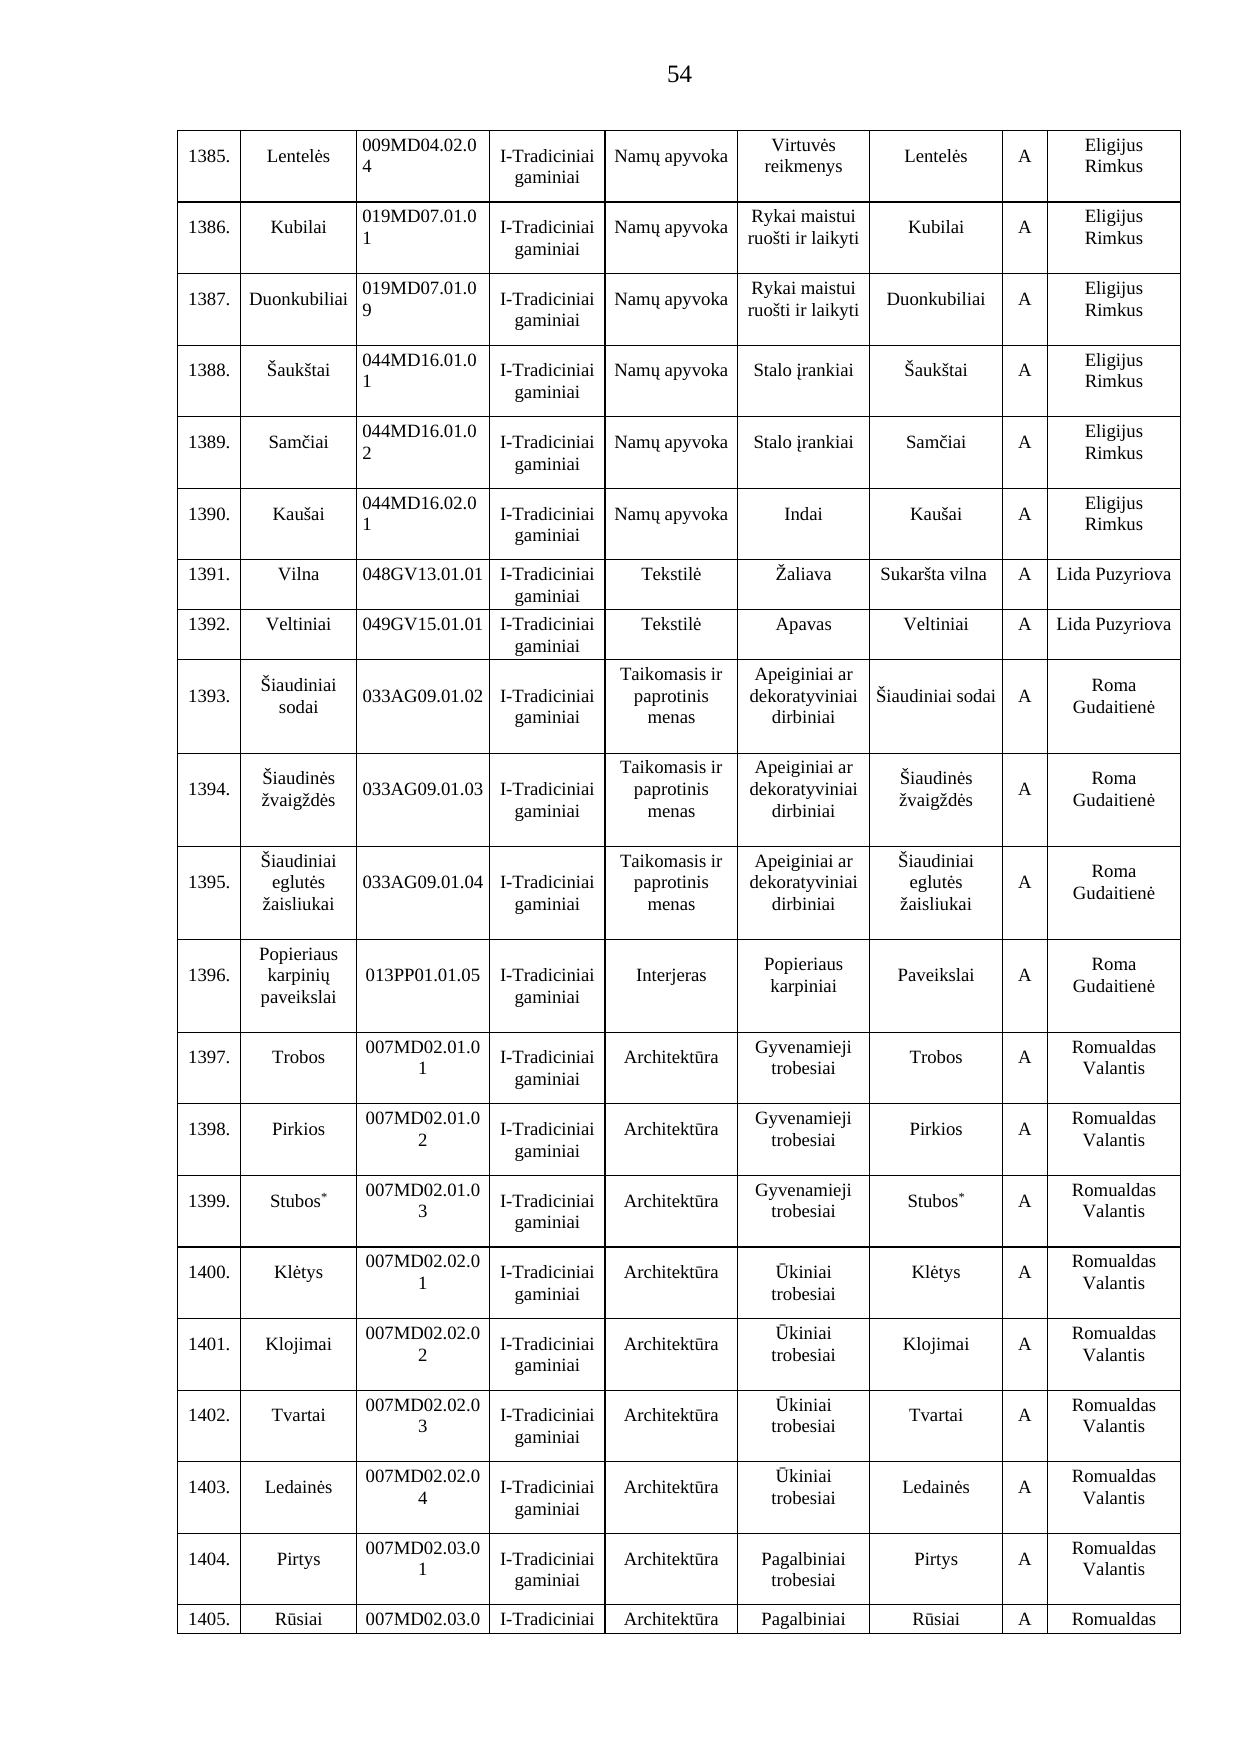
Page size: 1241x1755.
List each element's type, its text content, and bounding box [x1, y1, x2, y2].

table_cell 033AG09.01.02 [357, 660, 489, 752]
table_cell Klėtys [870, 1248, 1002, 1318]
table_cell Rykai maistui ruošti ir laikyti [738, 274, 869, 344]
table_cell Ūkiniai trobesiai [738, 1319, 869, 1389]
table_cell Klėtys [241, 1248, 356, 1318]
table_cell I-Tradiciniai gaminiai [490, 560, 604, 609]
table_cell Apeiginiai ar dekoratyviniai dirbiniai [738, 847, 869, 939]
table_cell Interjeras [606, 940, 737, 1032]
table_cell Duonkubiliai [241, 274, 356, 344]
table_cell A [1003, 417, 1047, 488]
table_cell Namų apyvoka [606, 417, 737, 488]
table_cell Architektūra [606, 1534, 737, 1604]
table_cell A [1003, 754, 1047, 846]
table_cell I-Tradiciniai gaminiai [490, 417, 604, 488]
table_cell Tvartai [241, 1391, 356, 1461]
table_cell Roma Gudaitienė [1048, 847, 1180, 939]
table_cell 1388. [178, 346, 240, 416]
table_cell Romualdas Valantis [1048, 1534, 1180, 1604]
table_cell 1389. [178, 417, 240, 488]
table_cell Samčiai [241, 417, 356, 488]
table_cell Ledainės [870, 1462, 1002, 1533]
table_cell Romualdas [1048, 1605, 1180, 1633]
table_cell 007MD02.01.03 [357, 1176, 489, 1246]
table_cell 044MD16.01.01 [357, 346, 489, 416]
table_cell Rūsiai [870, 1605, 1002, 1633]
table_cell A [1003, 1176, 1047, 1246]
table_cell Taikomasis ir paprotinis menas [606, 660, 737, 752]
table_cell 033AG09.01.03 [357, 754, 489, 846]
table_cell Popieriaus karpinių paveikslai [241, 940, 356, 1032]
table_cell A [1003, 1605, 1047, 1633]
table_cell 007MD02.01.01 [357, 1033, 489, 1103]
table_cell 1392. [178, 610, 240, 659]
table_cell Namų apyvoka [606, 346, 737, 416]
table_cell A [1003, 1391, 1047, 1461]
table_cell 1398. [178, 1104, 240, 1175]
table_cell Veltiniai [241, 610, 356, 659]
table_cell Virtuvės reikmenys [738, 131, 869, 201]
table_cell 1396. [178, 940, 240, 1032]
table_cell A [1003, 847, 1047, 939]
table_cell Pirkios [870, 1104, 1002, 1175]
table_cell Kaušai [241, 489, 356, 559]
table_cell A [1003, 203, 1047, 273]
table_cell A [1003, 346, 1047, 416]
table_cell Apeiginiai ar dekoratyviniai dirbiniai [738, 754, 869, 846]
table_cell Romualdas Valantis [1048, 1104, 1180, 1175]
table_cell I-Tradiciniai gaminiai [490, 1248, 604, 1318]
table_cell Romualdas Valantis [1048, 1462, 1180, 1533]
table_cell Roma Gudaitienė [1048, 660, 1180, 752]
table_cell Architektūra [606, 1462, 737, 1533]
table_cell 007MD02.03.01 [357, 1534, 489, 1604]
table_cell 007MD02.02.04 [357, 1462, 489, 1533]
table_cell 1387. [178, 274, 240, 344]
table_cell Vilna [241, 560, 356, 609]
table_cell 1385. [178, 131, 240, 201]
table_cell 044MD16.02.01 [357, 489, 489, 559]
table_cell A [1003, 1319, 1047, 1389]
table_cell 1399. [178, 1176, 240, 1246]
table_cell Sukaršta vilna [870, 560, 1002, 609]
table_cell Romualdas Valantis [1048, 1248, 1180, 1318]
table_cell 1394. [178, 754, 240, 846]
table_cell I-Tradiciniai gaminiai [490, 274, 604, 344]
table_cell A [1003, 610, 1047, 659]
table_cell Architektūra [606, 1033, 737, 1103]
table_cell 1405. [178, 1605, 240, 1633]
table_cell 1393. [178, 660, 240, 752]
table_cell I-Tradiciniai gaminiai [490, 1319, 604, 1389]
table_cell Romualdas Valantis [1048, 1391, 1180, 1461]
table_cell 007MD02.03.0 [357, 1605, 489, 1633]
table_cell Šiaudiniai sodai [870, 660, 1002, 752]
table_cell Apavas [738, 610, 869, 659]
table_cell I-Tradiciniai gaminiai [490, 754, 604, 846]
table_cell Romualdas Valantis [1048, 1319, 1180, 1389]
table_cell Eligijus Rimkus [1048, 346, 1180, 416]
table_cell A [1003, 1462, 1047, 1533]
table_cell Ledainės [241, 1462, 356, 1533]
table_cell Eligijus Rimkus [1048, 274, 1180, 344]
table_cell Trobos [870, 1033, 1002, 1103]
table_cell Paveikslai [870, 940, 1002, 1032]
table_cell I-Tradiciniai gaminiai [490, 660, 604, 752]
table_cell Pagalbiniai [738, 1605, 869, 1633]
table_cell Gyvenamieji trobesiai [738, 1104, 869, 1175]
table_cell Gyvenamieji trobesiai [738, 1033, 869, 1103]
table_cell A [1003, 940, 1047, 1032]
table_cell Popieriaus karpiniai [738, 940, 869, 1032]
table_cell Ūkiniai trobesiai [738, 1391, 869, 1461]
table_cell Stubos* [870, 1176, 1002, 1246]
table_cell Namų apyvoka [606, 274, 737, 344]
table_cell Taikomasis ir paprotinis menas [606, 754, 737, 846]
table_cell Stalo įrankiai [738, 346, 869, 416]
table_cell Gyvenamieji trobesiai [738, 1176, 869, 1246]
table_cell I-Tradiciniai gaminiai [490, 610, 604, 659]
table_cell Tekstilė [606, 560, 737, 609]
table_cell 019MD07.01.09 [357, 274, 489, 344]
table_cell 009MD04.02.04 [357, 131, 489, 201]
table_cell Kubilai [870, 203, 1002, 273]
table_cell Tekstilė [606, 610, 737, 659]
table_cell Šaukštai [241, 346, 356, 416]
table_cell 1391. [178, 560, 240, 609]
table_cell Eligijus Rimkus [1048, 417, 1180, 488]
table_cell Lentelės [241, 131, 356, 201]
table_cell I-Tradiciniai gaminiai [490, 346, 604, 416]
table_cell 1386. [178, 203, 240, 273]
table_cell 1390. [178, 489, 240, 559]
table_cell 1397. [178, 1033, 240, 1103]
table_cell Rykai maistui ruošti ir laikyti [738, 203, 869, 273]
table_cell A [1003, 1033, 1047, 1103]
table_cell Eligijus Rimkus [1048, 203, 1180, 273]
table_cell Taikomasis ir paprotinis menas [606, 847, 737, 939]
table_cell 1404. [178, 1534, 240, 1604]
table_cell Stubos* [241, 1176, 356, 1246]
table_cell Pagalbiniai trobesiai [738, 1534, 869, 1604]
table_cell I-Tradiciniai gaminiai [490, 1176, 604, 1246]
table_cell Šaukštai [870, 346, 1002, 416]
table_cell 007MD02.02.03 [357, 1391, 489, 1461]
table_cell Eligijus Rimkus [1048, 489, 1180, 559]
table_cell Pirtys [870, 1534, 1002, 1604]
table_cell I-Tradiciniai gaminiai [490, 203, 604, 273]
table_cell Namų apyvoka [606, 489, 737, 559]
table_cell 1403. [178, 1462, 240, 1533]
table_cell Samčiai [870, 417, 1002, 488]
table_cell Architektūra [606, 1104, 737, 1175]
table_cell 044MD16.01.02 [357, 417, 489, 488]
table_cell Roma Gudaitienė [1048, 940, 1180, 1032]
table_cell I-Tradiciniai gaminiai [490, 940, 604, 1032]
table_cell 049GV15.01.01 [357, 610, 489, 659]
table_cell Ūkiniai trobesiai [738, 1248, 869, 1318]
table_cell A [1003, 1104, 1047, 1175]
table_cell 019MD07.01.01 [357, 203, 489, 273]
table_cell 1395. [178, 847, 240, 939]
table_cell A [1003, 660, 1047, 752]
table_cell Stalo įrankiai [738, 417, 869, 488]
table_cell Kubilai [241, 203, 356, 273]
table_cell A [1003, 560, 1047, 609]
table_cell 013PP01.01.05 [357, 940, 489, 1032]
table_cell Pirkios [241, 1104, 356, 1175]
table_cell Roma Gudaitienė [1048, 754, 1180, 846]
table_cell Veltiniai [870, 610, 1002, 659]
table_cell Romualdas Valantis [1048, 1176, 1180, 1246]
table_cell Indai [738, 489, 869, 559]
table_cell Lida Puzyriova [1048, 560, 1180, 609]
table_cell I-Tradiciniai gaminiai [490, 1033, 604, 1103]
table_cell 048GV13.01.01 [357, 560, 489, 609]
table_cell Tvartai [870, 1391, 1002, 1461]
table_cell I-Tradiciniai gaminiai [490, 847, 604, 939]
table_cell I-Tradiciniai gaminiai [490, 1534, 604, 1604]
table_cell Architektūra [606, 1605, 737, 1633]
table_cell I-Tradiciniai gaminiai [490, 131, 604, 201]
table_cell 007MD02.02.01 [357, 1248, 489, 1318]
table_cell 007MD02.02.02 [357, 1319, 489, 1389]
table_cell 1401. [178, 1319, 240, 1389]
table_cell 033AG09.01.04 [357, 847, 489, 939]
table_cell I-Tradiciniai gaminiai [490, 1462, 604, 1533]
table_cell Kaušai [870, 489, 1002, 559]
table_cell Ūkiniai trobesiai [738, 1462, 869, 1533]
table_cell Architektūra [606, 1319, 737, 1389]
table_cell Architektūra [606, 1248, 737, 1318]
table_cell Namų apyvoka [606, 131, 737, 201]
table_cell 1402. [178, 1391, 240, 1461]
table_cell 007MD02.01.02 [357, 1104, 489, 1175]
table_cell Pirtys [241, 1534, 356, 1604]
table_cell Architektūra [606, 1391, 737, 1461]
table_cell Trobos [241, 1033, 356, 1103]
table_cell Lida Puzyriova [1048, 610, 1180, 659]
table_cell 1400. [178, 1248, 240, 1318]
table_cell I-Tradiciniai gaminiai [490, 1391, 604, 1461]
table_cell Rūsiai [241, 1605, 356, 1633]
table_cell Architektūra [606, 1176, 737, 1246]
table_cell I-Tradiciniai gaminiai [490, 489, 604, 559]
table_cell Klojimai [241, 1319, 356, 1389]
table_cell I-Tradiciniai [490, 1605, 604, 1633]
table_cell Lentelės [870, 131, 1002, 201]
table_cell Žaliava [738, 560, 869, 609]
table_cell Šiaudiniai eglutės žaisliukai [870, 847, 1002, 939]
table_cell Namų apyvoka [606, 203, 737, 273]
table_cell Šiaudinės žvaigždės [870, 754, 1002, 846]
table_cell Apeiginiai ar dekoratyviniai dirbiniai [738, 660, 869, 752]
table_cell Šiaudiniai eglutės žaisliukai [241, 847, 356, 939]
table_cell I-Tradiciniai gaminiai [490, 1104, 604, 1175]
table_cell A [1003, 274, 1047, 344]
table_cell Romualdas Valantis [1048, 1033, 1180, 1103]
table_cell A [1003, 1248, 1047, 1318]
table_cell Klojimai [870, 1319, 1002, 1389]
table_cell A [1003, 1534, 1047, 1604]
table_cell Duonkubiliai [870, 274, 1002, 344]
table_cell Šiaudiniai sodai [241, 660, 356, 752]
table_cell Eligijus Rimkus [1048, 131, 1180, 201]
table_cell A [1003, 489, 1047, 559]
table_cell A [1003, 131, 1047, 201]
table_cell Šiaudinės žvaigždės [241, 754, 356, 846]
